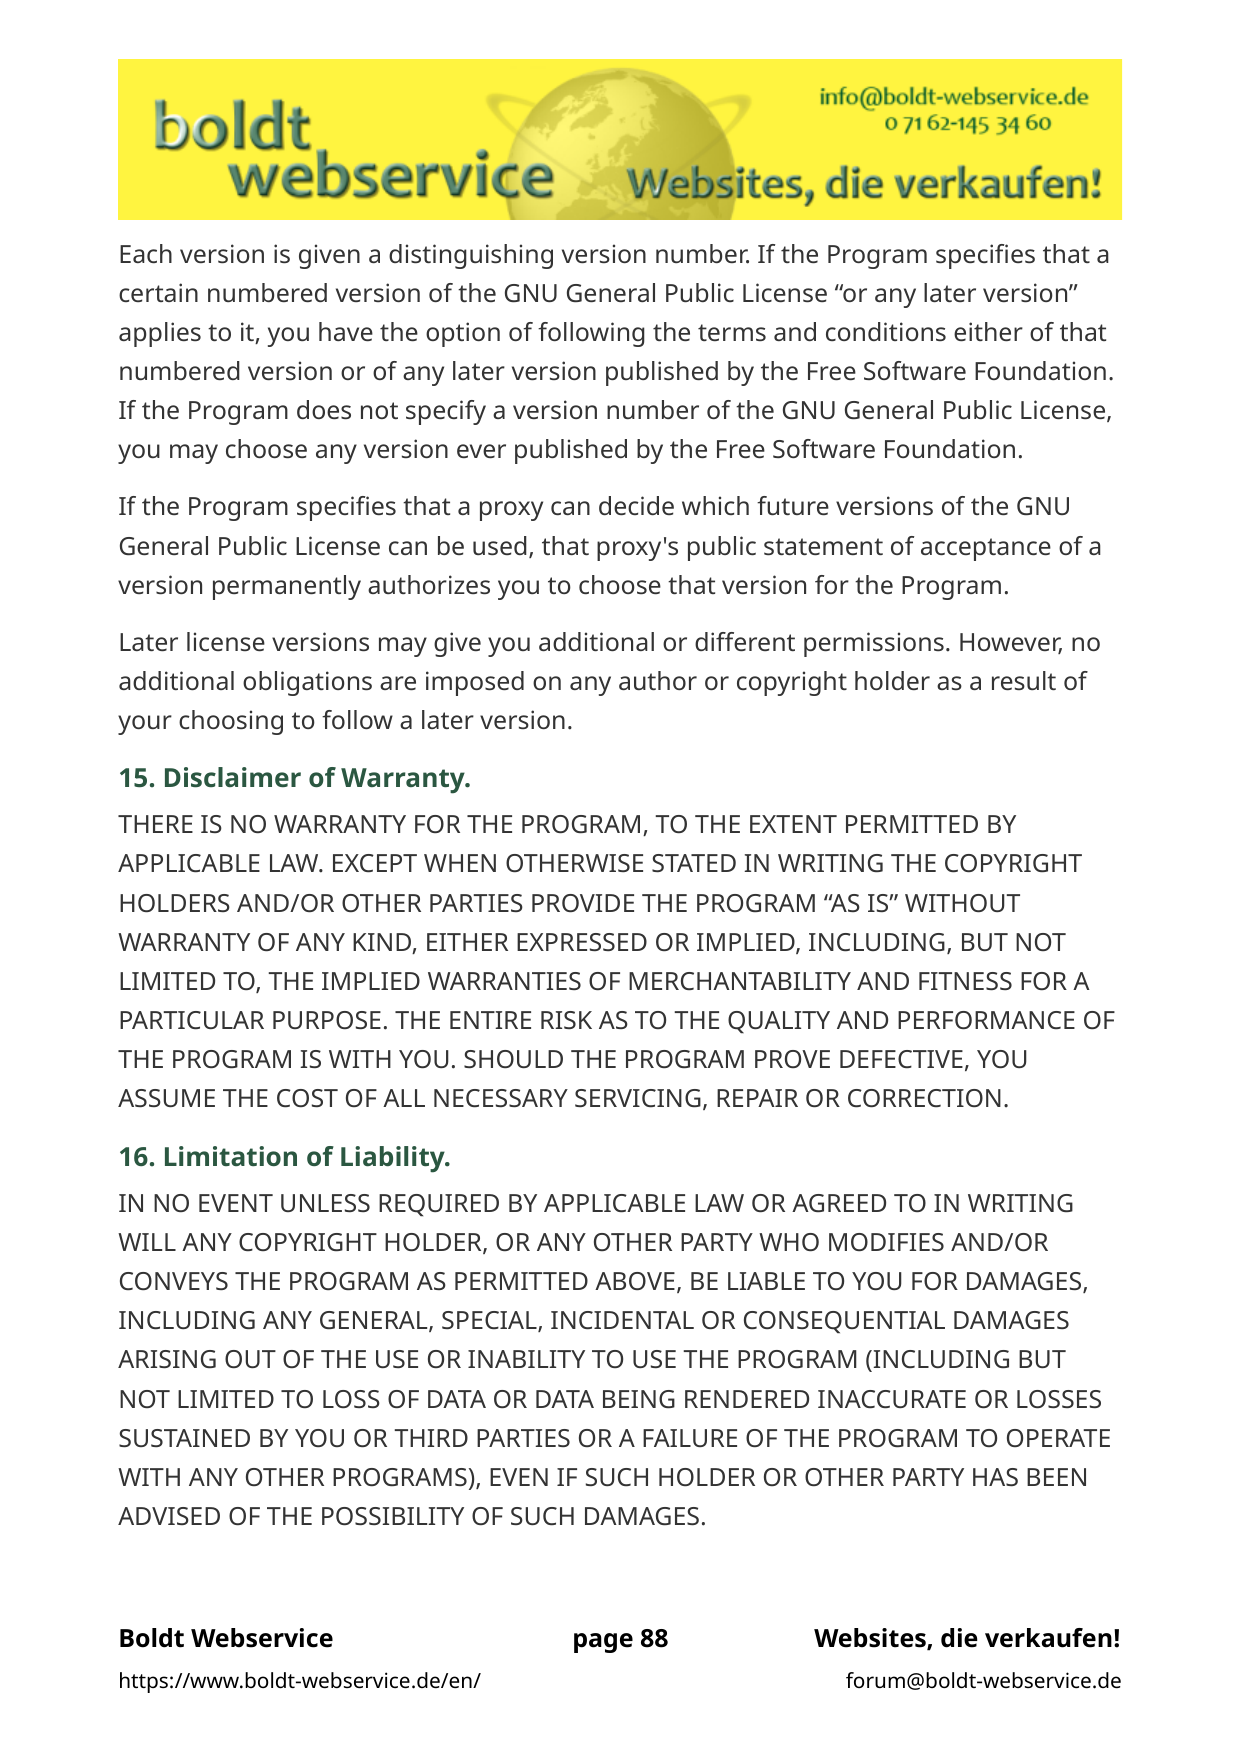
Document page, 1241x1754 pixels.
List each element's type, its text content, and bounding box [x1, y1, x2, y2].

text Each version is given a distinguishing version number. If the Program specifies that a certain numbered version of the GNU General Public License “or any later version” applies to it, you have the option of following the terms and conditions either of that numbered version or of any later version published by the Free Software Foundation. If the Program does not specify a version number of the GNU General Public License, you may choose any version ever published by the Free Software Foundation. [118, 236, 1122, 466]
subtitle 15. Disclaimer of Warranty. [118, 759, 1122, 795]
text THERE IS NO WARRANTY FOR THE PROGRAM, TO THE EXTENT PERMITTED BY APPLICABLE LAW. EXCEPT WHEN OTHERWISE STATED IN WRITING THE COPYRIGHT HOLDERS AND/OR OTHER PARTIES PROVIDE THE PROGRAM “AS IS” WITHOUT WARRANTY OF ANY KIND, EITHER EXPRESSED OR IMPLIED, INCLUDING, BUT NOT LIMITED TO, THE IMPLIED WARRANTIES OF MERCHANTABILITY AND FITNESS FOR A PARTICULAR PURPOSE. THE ENTIRE RISK AS TO THE QUALITY AND PERFORMANCE OF THE PROGRAM IS WITH YOU. SHOULD THE PROGRAM PROVE DEFECTIVE, YOU ASSUME THE COST OF ALL NECESSARY SERVICING, REPAIR OR CORRECTION. [118, 807, 1122, 1115]
text Later license versions may give you additional or different permissions. However, no additional obligations are imposed on any author or copyright holder as a result of your choosing to follow a later version. [118, 624, 1122, 737]
text IN NO EVENT UNLESS REQUIRED BY APPLICABLE LAW OR AGREED TO IN WRITING WILL ANY COPYRIGHT HOLDER, OR ANY OTHER PARTY WHO MODIFIES AND/OR CONVEYS THE PROGRAM AS PERMITTED ABOVE, BE LIABLE TO YOU FOR DAMAGES, INCLUDING ANY GENERAL, SPECIAL, INCIDENTAL OR CONSEQUENTIAL DAMAGES ARISING OUT OF THE USE OR INABILITY TO USE THE PROGRAM (INCLUDING BUT NOT LIMITED TO LOSS OF DATA OR DATA BEING RENDERED INACCURATE OR LOSSES SUSTAINED BY YOU OR THIRD PARTIES OR A FAILURE OF THE PROGRAM TO OPERATE WITH ANY OTHER PROGRAMS), EVEN IF SUCH HOLDER OR OTHER PARTY HAS BEEN ADVISED OF THE POSSIBILITY OF SUCH DAMAGES. [118, 1185, 1122, 1533]
subtitle 16. Limitation of Liability. [118, 1138, 1122, 1174]
picture [118, 59, 1123, 220]
text If the Program specifies that a proxy can decide which future versions of the GNU General Public License can be used, that proxy's public statement of acceptance of a version permanently authorizes you to choose that version for the Program. [118, 489, 1122, 601]
